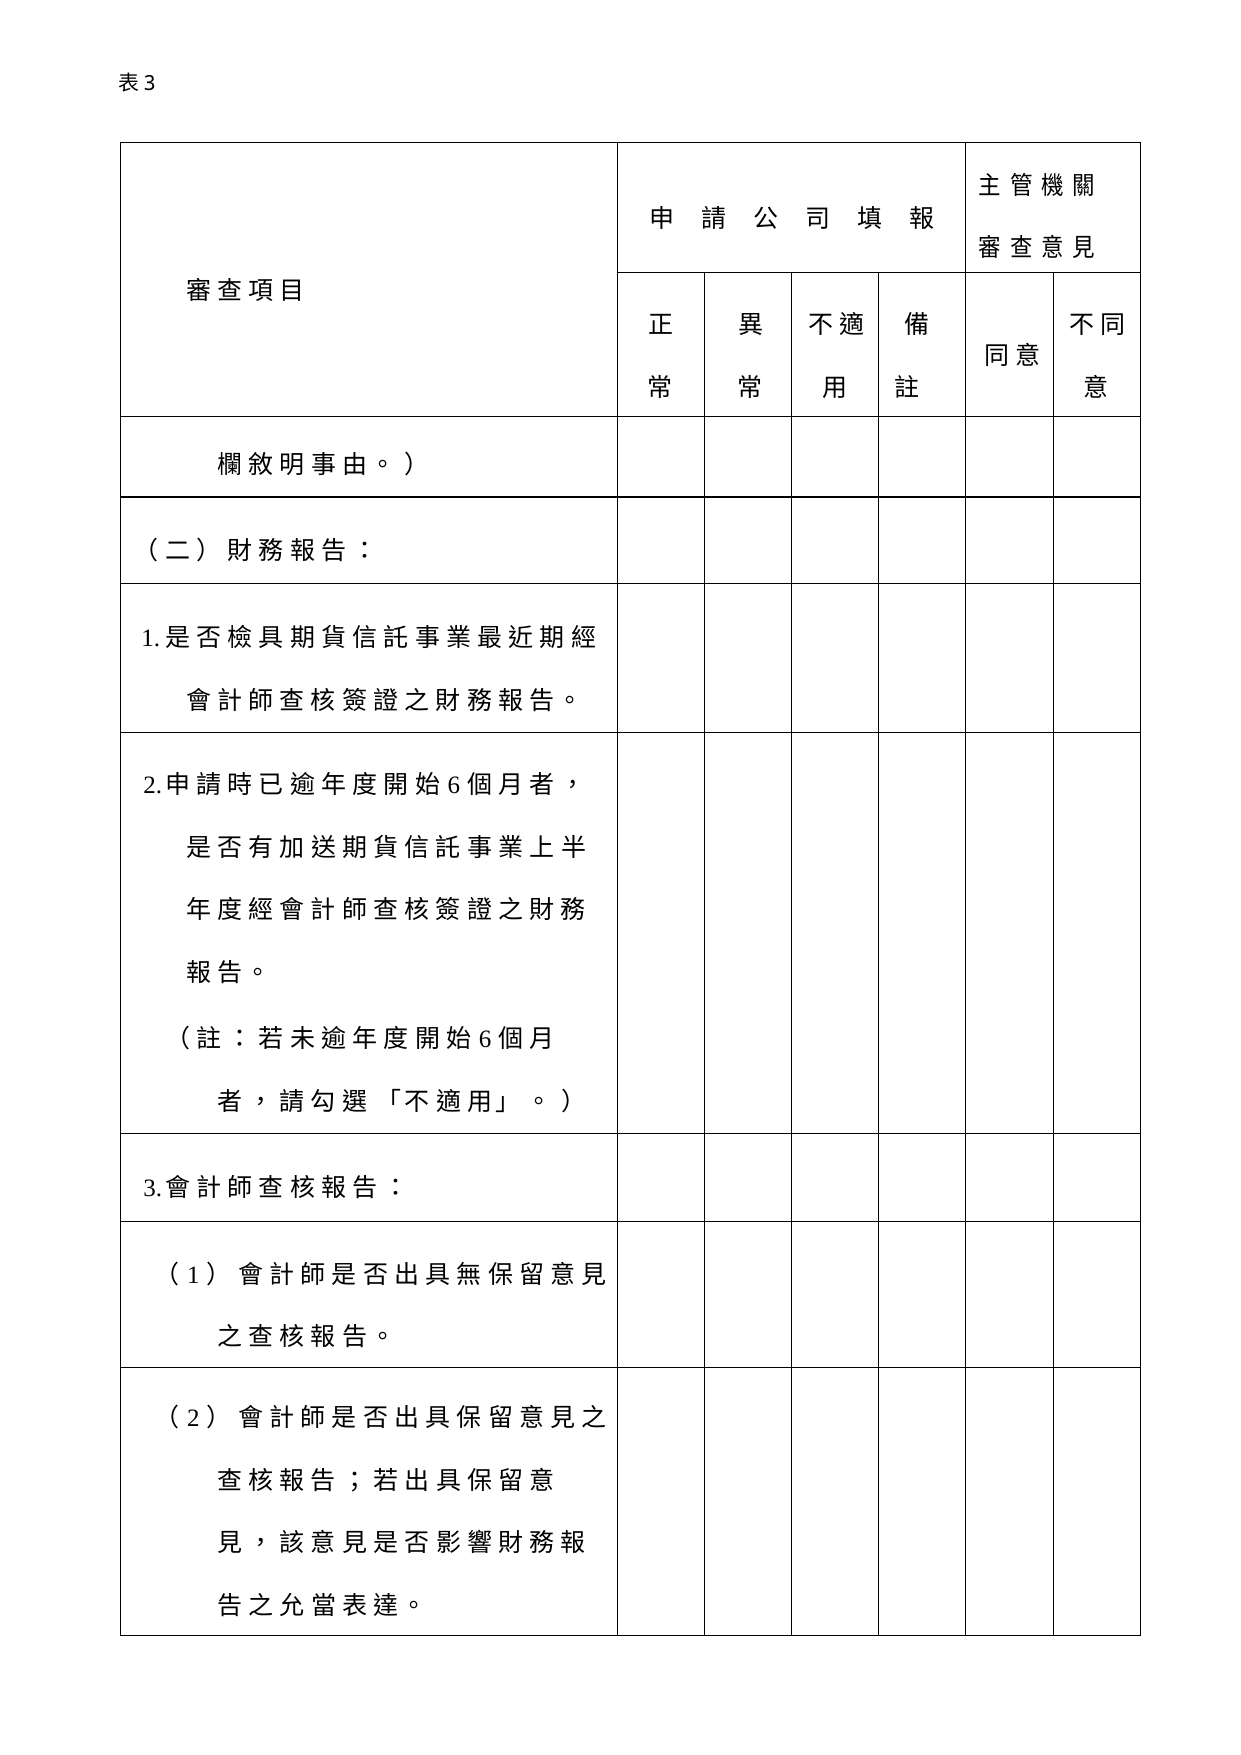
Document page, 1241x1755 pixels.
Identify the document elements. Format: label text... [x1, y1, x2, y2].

table_cell [705, 1222, 791, 1367]
table_cell （二）財務報告： [121, 498, 617, 583]
table_cell 欄敘明事由。） [121, 417, 617, 496]
table_cell [966, 1222, 1053, 1367]
table_cell [879, 417, 965, 496]
table_header 主管機關 審查意見 [966, 143, 1140, 272]
table_header 申 請 公 司 填 報 [618, 143, 965, 272]
table_cell 1.是否檢具期貨信託事業最近期經會計師查核簽證之財務報告。 [121, 584, 617, 732]
table_cell 備 註 [879, 273, 965, 416]
table_cell [966, 1134, 1053, 1221]
table_cell 不同意 [1054, 273, 1140, 416]
table_cell [792, 1134, 878, 1221]
table_cell [705, 498, 791, 583]
table_cell [705, 417, 791, 496]
table_cell [618, 1368, 704, 1635]
table_cell [966, 1368, 1053, 1635]
table_cell [966, 417, 1053, 496]
table_cell 不適用 [792, 273, 878, 416]
table_cell 3.會計師查核報告： [121, 1134, 617, 1221]
table_cell [966, 498, 1053, 583]
table_cell （2）會計師是否出具保留意見之查核報告；若出具保留意見，該意見是否影響財務報告之允當表達。 [121, 1368, 617, 1635]
table_header 審查項目 [121, 143, 617, 416]
table_cell [705, 584, 791, 732]
table_cell [792, 584, 878, 732]
table_cell [1054, 417, 1140, 496]
table_cell [618, 417, 704, 496]
table_cell 正 常 [618, 273, 704, 416]
table_cell [705, 733, 791, 1133]
table_cell 異 常 [705, 273, 791, 416]
table_cell [1054, 1368, 1140, 1635]
table_cell [879, 1368, 965, 1635]
table_cell [792, 733, 878, 1133]
table_cell [1054, 498, 1140, 583]
table_cell [618, 498, 704, 583]
table_cell [1054, 584, 1140, 732]
table_cell [618, 1222, 704, 1367]
table_cell [792, 417, 878, 496]
table_cell [705, 1134, 791, 1221]
table_cell [792, 498, 878, 583]
table_cell 同意 [966, 273, 1053, 416]
table_cell （1）會計師是否出具無保留意見之查核報告。 [121, 1222, 617, 1367]
table_cell [879, 584, 965, 732]
table_cell [618, 584, 704, 732]
table_cell [879, 1134, 965, 1221]
table_cell [618, 733, 704, 1133]
table_cell [879, 733, 965, 1133]
table_cell 2.申請時已逾年度開始6個月者，是否有加送期貨信託事業上半年度經會計師查核簽證之財務報告。 （註：若未逾年度開始6個月者，請勾選「不適用」。） [121, 733, 617, 1133]
table_cell [1054, 1134, 1140, 1221]
table_cell [966, 733, 1053, 1133]
table_cell [792, 1368, 878, 1635]
table_cell [966, 584, 1053, 732]
table_cell [1054, 1222, 1140, 1367]
table_cell [1054, 733, 1140, 1133]
table_cell [705, 1368, 791, 1635]
table_cell [879, 1222, 965, 1367]
table_cell [792, 1222, 878, 1367]
table_cell [618, 1134, 704, 1221]
table_cell [879, 498, 965, 583]
